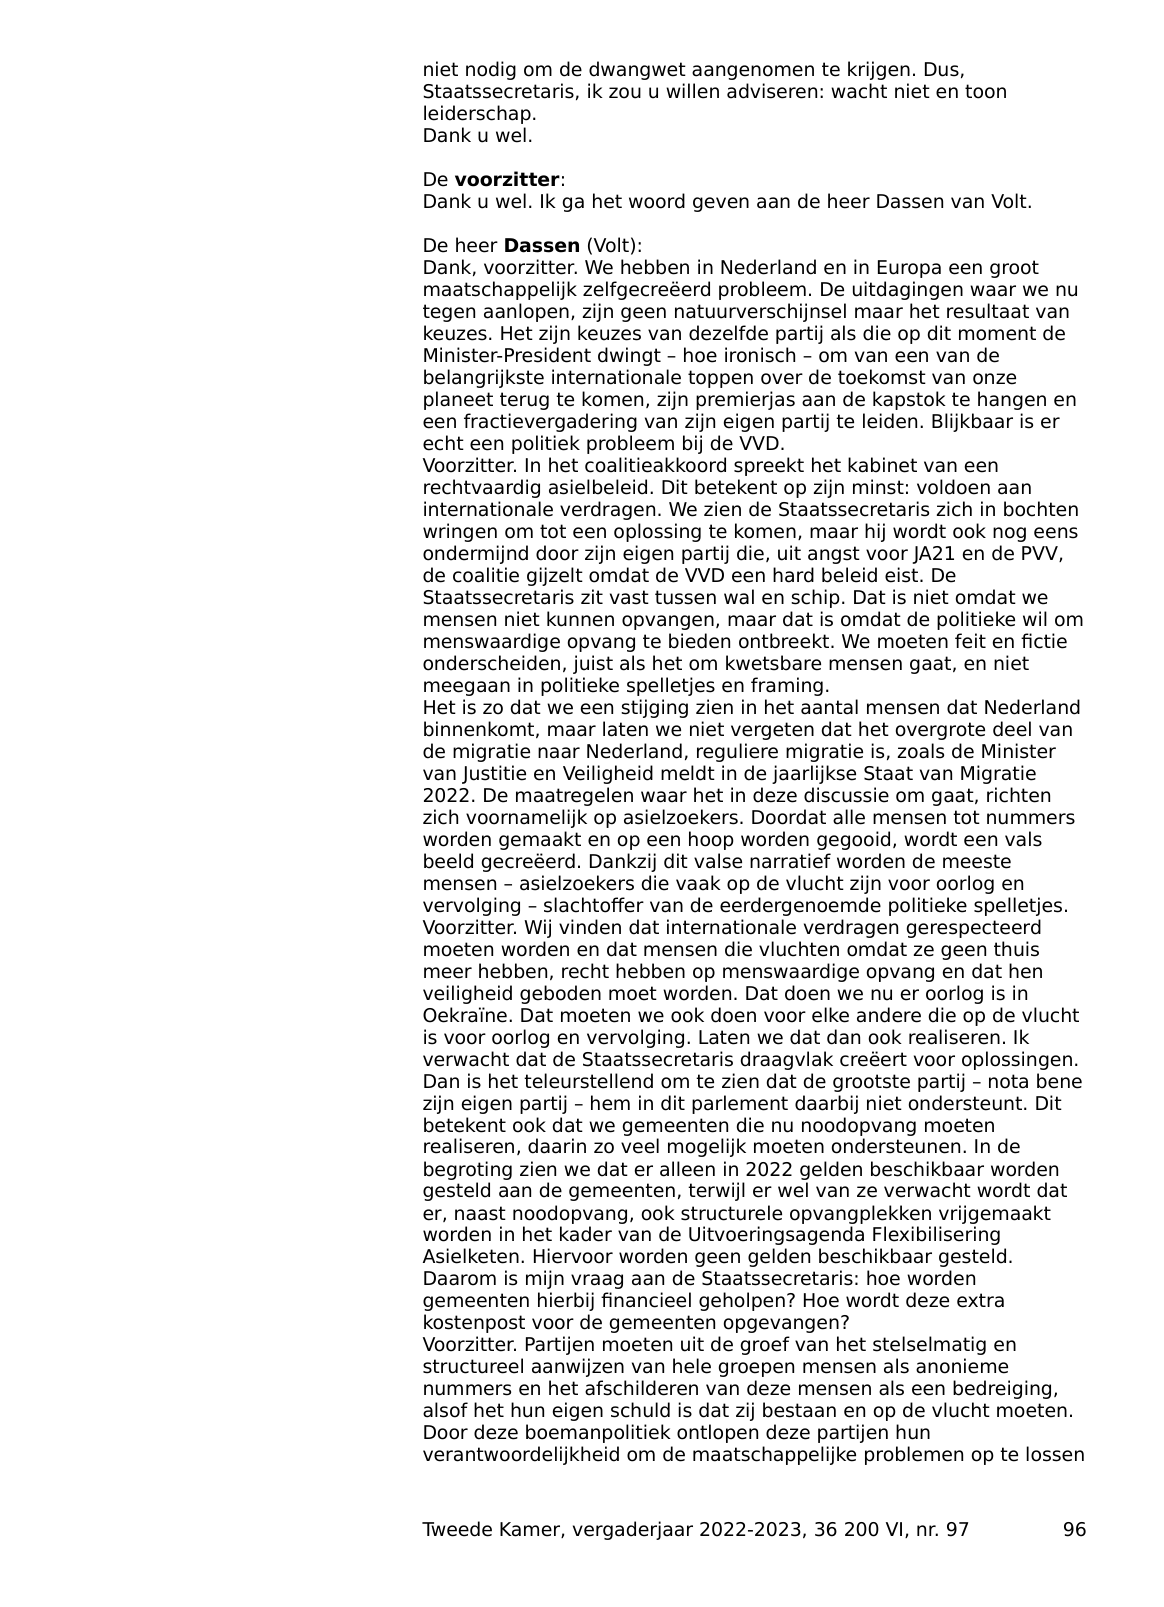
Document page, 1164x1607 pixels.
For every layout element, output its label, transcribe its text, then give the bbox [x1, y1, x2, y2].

text Dank, voorzitter. We hebben in Nederland en in Europa een groot maatschappelijk zelfgecreëerd probleem. De uitdagingen waar we nu tegen aanlopen, zijn geen natuurverschijnsel maar het resultaat van keuzes. Het zijn keuzes van dezelfde partij als die op dit moment de Minister-President dwingt – hoe ironisch – om van een van de belangrijkste internationale toppen over de toekomst van onze planeet terug te komen, zijn premierjas aan de kapstok te hangen en een fractievergadering van zijn eigen partij te leiden. Blijkbaar is er echt een politiek probleem bij de VVD. [422, 257, 1087, 455]
text Voorzitter. Wij vinden dat internationale verdragen gerespecteerd moeten worden en dat mensen die vluchten omdat ze geen thuis meer hebben, recht hebben op menswaardige opvang en dat hen veiligheid geboden moet worden. Dat doen we nu er oorlog is in Oekraïne. Dat moeten we ook doen voor elke andere die op de vlucht is voor oorlog en vervolging. Laten we dat dan ook realiseren. Ik verwacht dat de Staatssecretaris draagvlak creëert voor oplossingen. Dan is het teleurstellend om te zien dat de grootste partij – nota bene zijn eigen partij – hem in dit parlement daarbij niet ondersteunt. Dit betekent ook dat we gemeenten die nu noodopvang moeten realiseren, daarin zo veel mogelijk moeten ondersteunen. In de begroting zien we dat er alleen in 2022 gelden beschikbaar worden gesteld aan de gemeenten, terwijl er wel van ze verwacht wordt dat er, naast noodopvang, ook structurele opvangplekken vrijgemaakt worden in het kader van de Uitvoeringsagenda Flexibilisering Asielketen. Hiervoor worden geen gelden beschikbaar gesteld. Daarom is mijn vraag aan de Staatssecretaris: hoe worden gemeenten hierbij financieel geholpen? Hoe wordt deze extra kostenpost voor de gemeenten opgevangen? [422, 917, 1087, 1334]
text Dank u wel. Ik ga het woord geven aan de heer Dassen van Volt. [422, 191, 1087, 213]
text De heer Dassen (Volt): [422, 235, 1087, 257]
text Voorzitter. In het coalitieakkoord spreekt het kabinet van een rechtvaardig asielbeleid. Dit betekent op zijn minst: voldoen aan internationale verdragen. We zien de Staatssecretaris zich in bochten wringen om tot een oplossing te komen, maar hij wordt ook nog eens ondermijnd door zijn eigen partij die, uit angst voor JA21 en de PVV, de coalitie gijzelt omdat de VVD een hard beleid eist. De Staatssecretaris zit vast tussen wal en schip. Dat is niet omdat we mensen niet kunnen opvangen, maar dat is omdat de politieke wil om menswaardige opvang te bieden ontbreekt. We moeten feit en fictie onderscheiden, juist als het om kwetsbare mensen gaat, en niet meegaan in politieke spelletjes en framing. [422, 455, 1087, 697]
text niet nodig om de dwangwet aangenomen te krijgen. Dus, Staatssecretaris, ik zou u willen adviseren: wacht niet en toon leiderschap. [422, 59, 1087, 125]
text Het is zo dat we een stijging zien in het aantal mensen dat Nederland binnenkomt, maar laten we niet vergeten dat het overgrote deel van de migratie naar Nederland, reguliere migratie is, zoals de Minister van Justitie en Veiligheid meldt in de jaarlijkse Staat van Migratie 2022. De maatregelen waar het in deze discussie om gaat, richten zich voornamelijk op asielzoekers. Doordat alle mensen tot nummers worden gemaakt en op een hoop worden gegooid, wordt een vals beeld gecreëerd. Dankzij dit valse narratief worden de meeste mensen – asielzoekers die vaak op de vlucht zijn voor oorlog en vervolging – slachtoffer van de eerdergenoemde politieke spelletjes. [422, 697, 1087, 917]
text Voorzitter. Partijen moeten uit de groef van het stelselmatig en structureel aanwijzen van hele groepen mensen als anonieme nummers en het afschilderen van deze mensen als een bedreiging, alsof het hun eigen schuld is dat zij bestaan en op de vlucht moeten. Door deze boemanpolitiek ontlopen deze partijen hun verantwoordelijkheid om de maatschappelijke problemen op te lossen [422, 1334, 1087, 1466]
text Dank u wel. [422, 125, 1087, 147]
text De voorzitter: [422, 169, 1087, 191]
